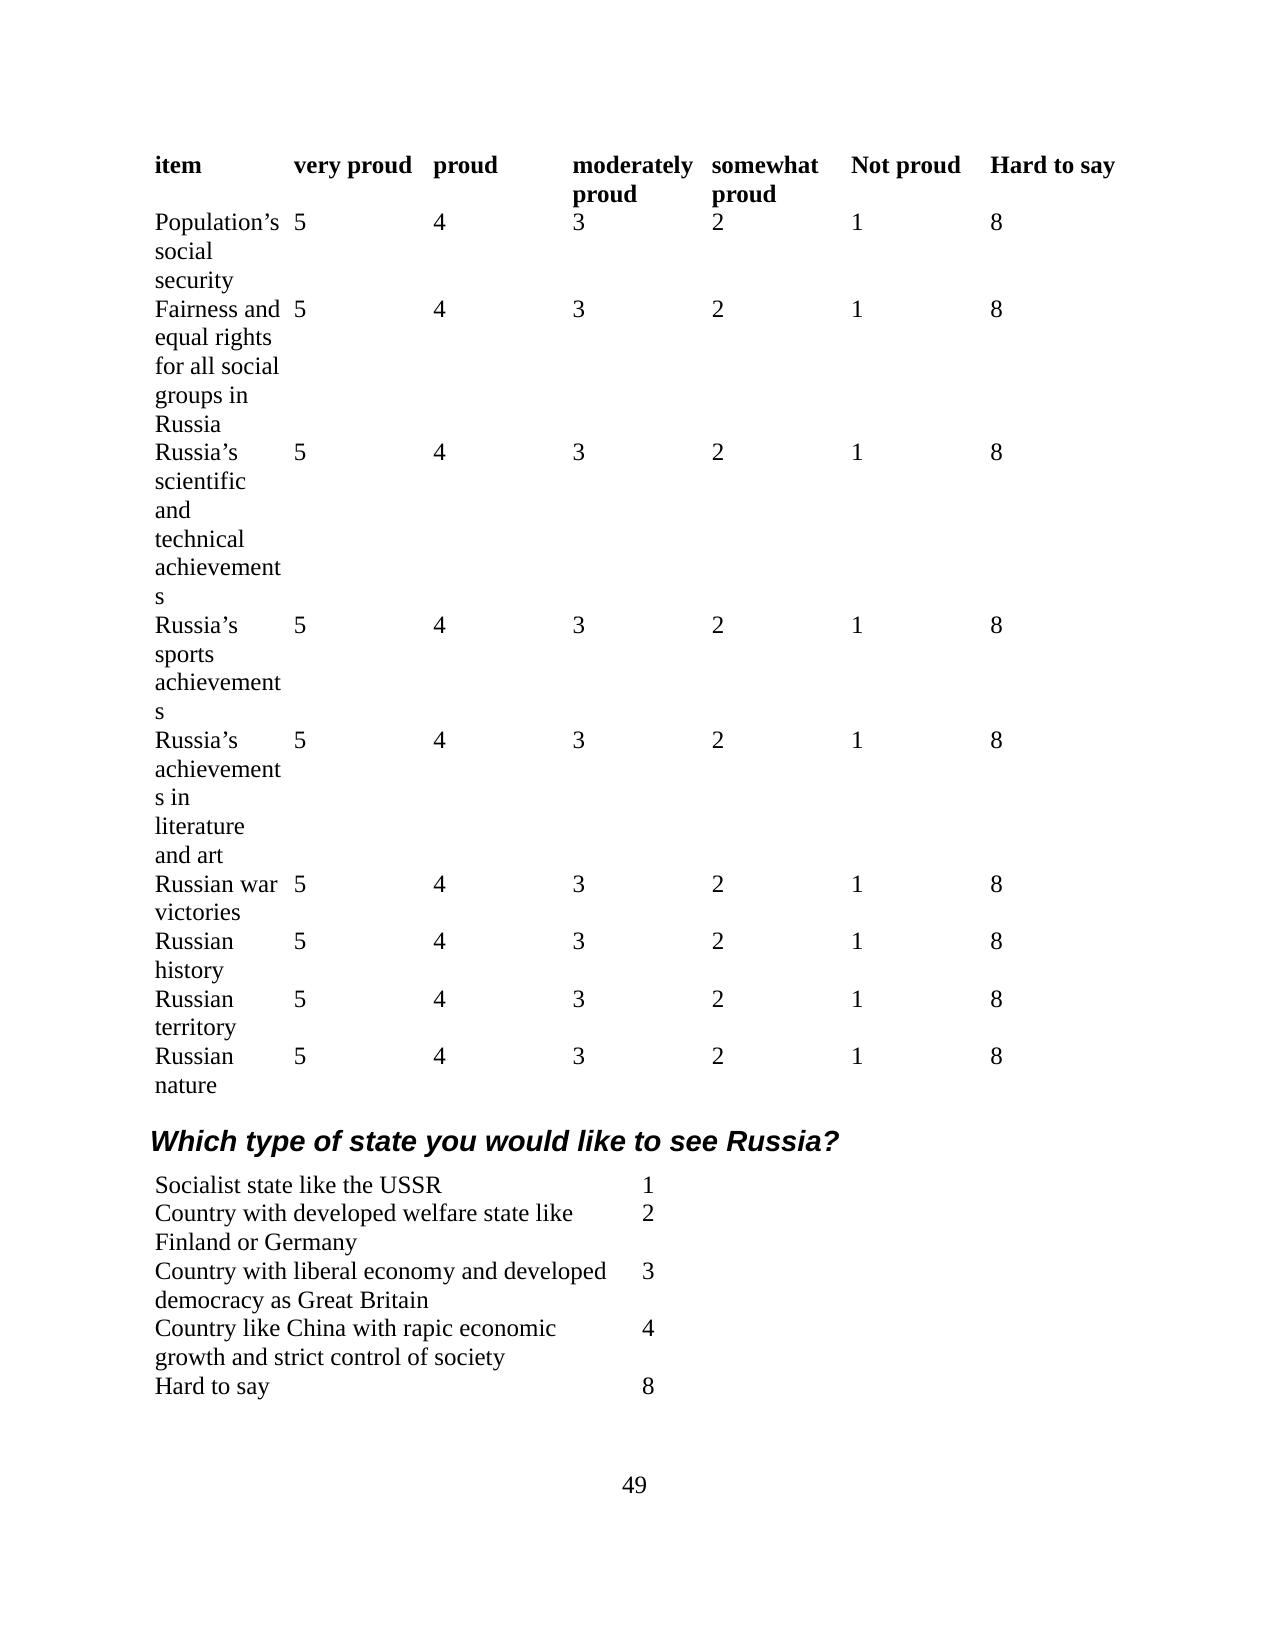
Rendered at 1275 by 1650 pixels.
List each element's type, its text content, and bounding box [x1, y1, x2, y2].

table_cell Country with developed welfare state like Finland or Germany [150, 1199, 637, 1256]
table_cell Russia’s sports achievements [150, 610, 289, 725]
table_cell 5 [289, 610, 428, 725]
table_cell 8 [986, 984, 1125, 1041]
table_cell 2 [707, 208, 846, 294]
table_cell 2 [707, 869, 846, 926]
table_cell 3 [568, 610, 707, 725]
table_cell 2 [707, 984, 846, 1041]
table_header proud [429, 150, 568, 207]
table_cell 5 [289, 438, 428, 610]
table_cell 5 [289, 984, 428, 1041]
table_header item [150, 150, 289, 207]
table_cell 2 [707, 610, 846, 725]
table_cell 8 [986, 610, 1125, 725]
table_cell 8 [986, 294, 1125, 437]
table_cell 5 [289, 926, 428, 984]
table_cell 1 [846, 1041, 986, 1099]
table_cell Russian history [150, 926, 289, 984]
table_cell 8 [986, 208, 1125, 294]
table_cell 1 [846, 610, 986, 725]
table_cell 4 [429, 869, 568, 926]
table_cell 5 [289, 725, 428, 869]
table_header Socialist state like the USSR [150, 1170, 637, 1198]
table_cell Country like China with rapic economic growth and strict control of society [150, 1314, 637, 1371]
table_cell 1 [846, 208, 986, 294]
table_cell 8 [986, 926, 1125, 984]
table_cell Russia’s scientific and technical achievements [150, 438, 289, 610]
table_cell 1 [846, 294, 986, 437]
table_cell 8 [986, 869, 1125, 926]
table_cell 2 [707, 1041, 846, 1099]
subtitle Which type of state you would like to see Russia? [150, 1124, 1125, 1157]
table_header somewhat proud [707, 150, 846, 207]
table_cell 4 [429, 610, 568, 725]
table_cell 2 [707, 294, 846, 437]
table_cell 3 [568, 438, 707, 610]
table_header Not proud [846, 150, 986, 207]
table_cell 1 [846, 869, 986, 926]
table_cell 4 [429, 926, 568, 984]
table_cell 4 [429, 438, 568, 610]
table_cell Russian nature [150, 1041, 289, 1099]
table_cell Russian war victories [150, 869, 289, 926]
table_cell 3 [568, 926, 707, 984]
table_cell Fairness and equal rights for all social groups in Russia [150, 294, 289, 437]
table_header very proud [289, 150, 428, 207]
table_cell 3 [568, 869, 707, 926]
table_cell 3 [568, 294, 707, 437]
table_cell 2 [707, 438, 846, 610]
table_header moderately proud [568, 150, 707, 207]
table_cell 1 [846, 725, 986, 869]
table_cell 3 [638, 1256, 1125, 1313]
table_cell 2 [707, 926, 846, 984]
table_cell 1 [846, 926, 986, 984]
table_header 1 [638, 1170, 1125, 1198]
table_cell Country with liberal economy and developed democracy as Great Britain [150, 1256, 637, 1313]
table_cell 8 [986, 438, 1125, 610]
table_cell 5 [289, 294, 428, 437]
table_cell 5 [289, 208, 428, 294]
table_cell 5 [289, 869, 428, 926]
table_cell 4 [638, 1314, 1125, 1371]
table_cell Russian territory [150, 984, 289, 1041]
table_cell 3 [568, 984, 707, 1041]
table_cell Russia’s achievements in literature and art [150, 725, 289, 869]
table_cell 5 [289, 1041, 428, 1099]
table_cell 4 [429, 1041, 568, 1099]
table_cell 2 [638, 1199, 1125, 1256]
table_cell 2 [707, 725, 846, 869]
table_cell Hard to say [150, 1371, 637, 1400]
table_cell 4 [429, 984, 568, 1041]
table_cell 1 [846, 984, 986, 1041]
table_cell 1 [846, 438, 986, 610]
table_cell 4 [429, 725, 568, 869]
table_cell 3 [568, 208, 707, 294]
table_header Hard to say [986, 150, 1125, 207]
table_cell 8 [986, 725, 1125, 869]
table_cell Population’s social security [150, 208, 289, 294]
table_cell 3 [568, 1041, 707, 1099]
table_cell 4 [429, 208, 568, 294]
table_cell 8 [638, 1371, 1125, 1400]
table_cell 3 [568, 725, 707, 869]
table_cell 8 [986, 1041, 1125, 1099]
table_cell 4 [429, 294, 568, 437]
